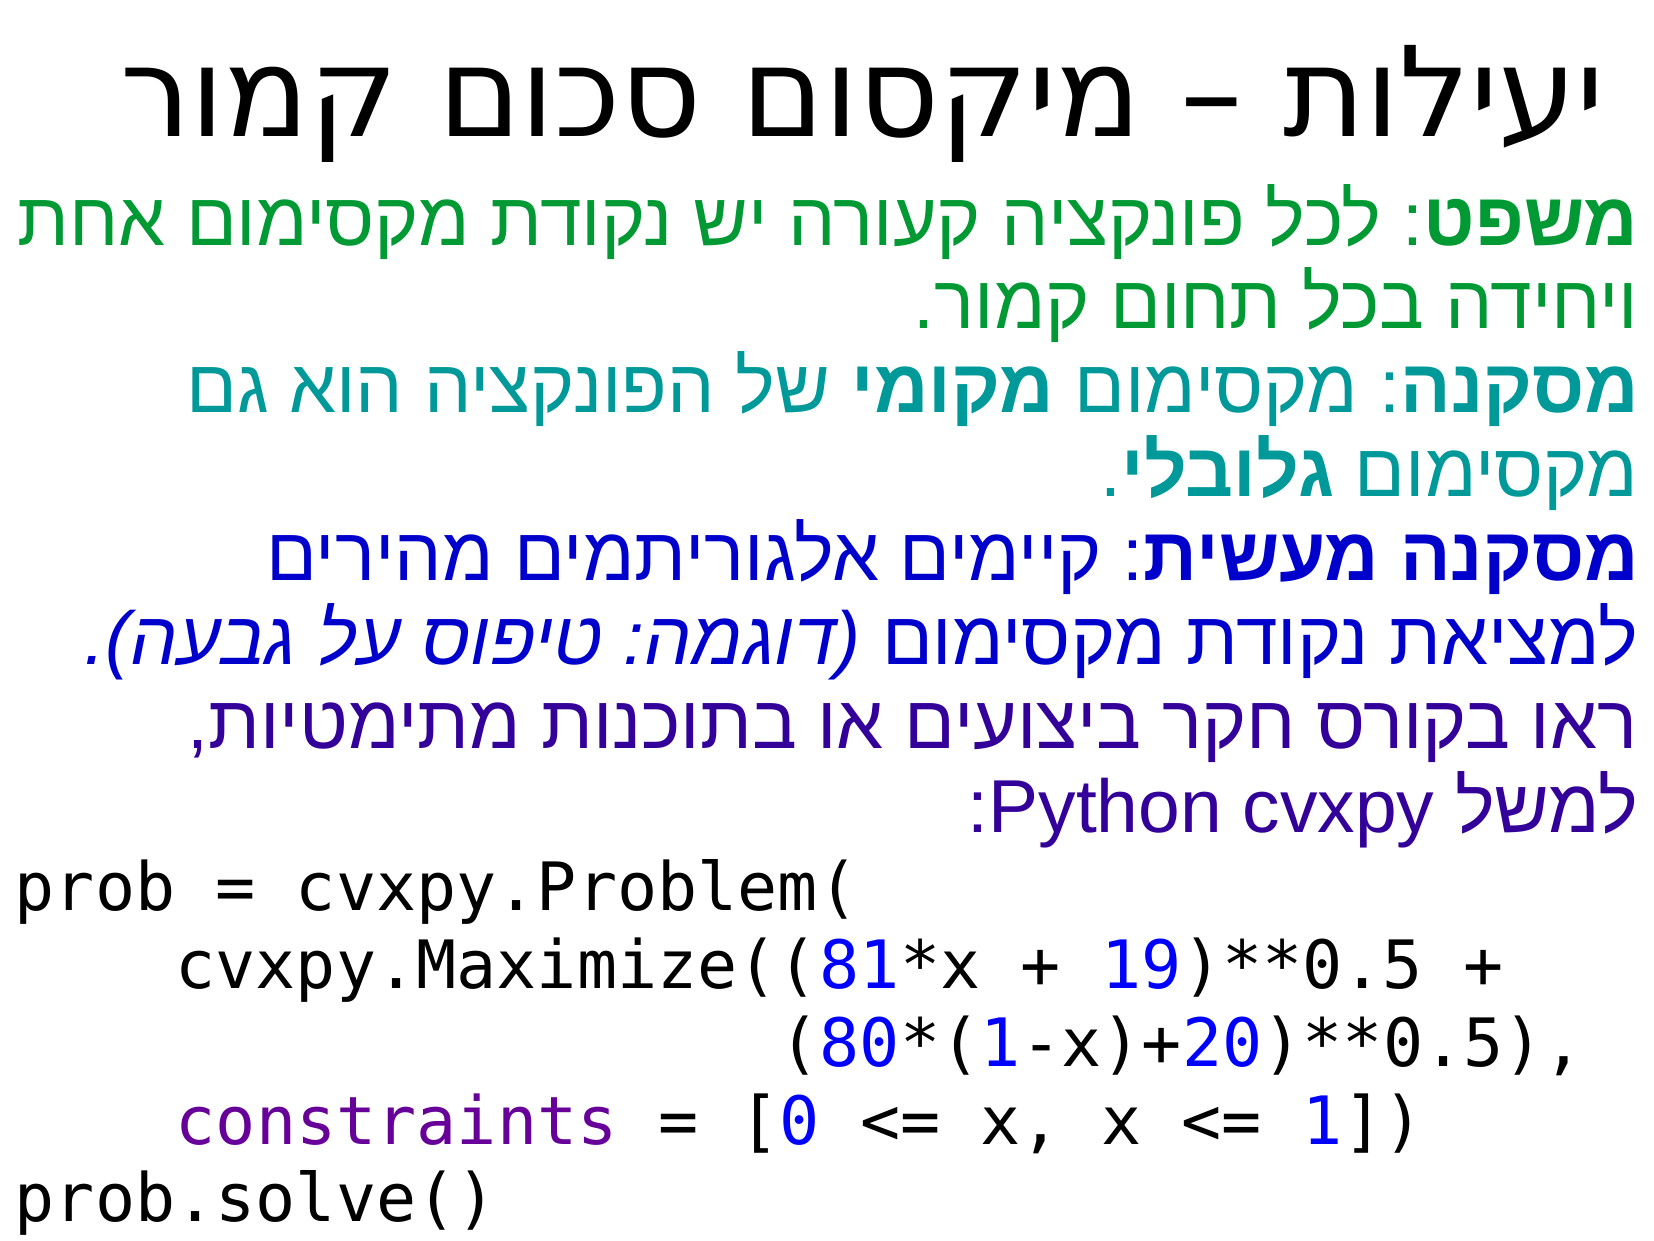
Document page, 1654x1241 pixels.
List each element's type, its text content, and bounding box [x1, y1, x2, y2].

text_box משפט: לכל פונקציה קעורה יש נקודת מקסימום אחת ויחידה בכל תחום קמור. מסקנה: מקסימום מקומי של הפונקציה הוא גם מקסימום גלובלי. מסקנה מעשית: קיימים אלגוריתמים מהירים למציאת נקודת מקסימום (דוגמה: טיפוס על גבעה). ראו בקורס חקר ביצועים או בתוכנות מתימטיות, למשל Python cvxpy: prob = cvxpy.Problem( cvxpy.Maximize((81*x + 19)**0.5 + (80*(1-x)+20)**0.5), constraints = [0 <= x, x <= 1]) prob.solve() [0, 169, 1654, 1241]
title יעילות – מיקסום סכום קמור [30, 7, 1654, 166]
